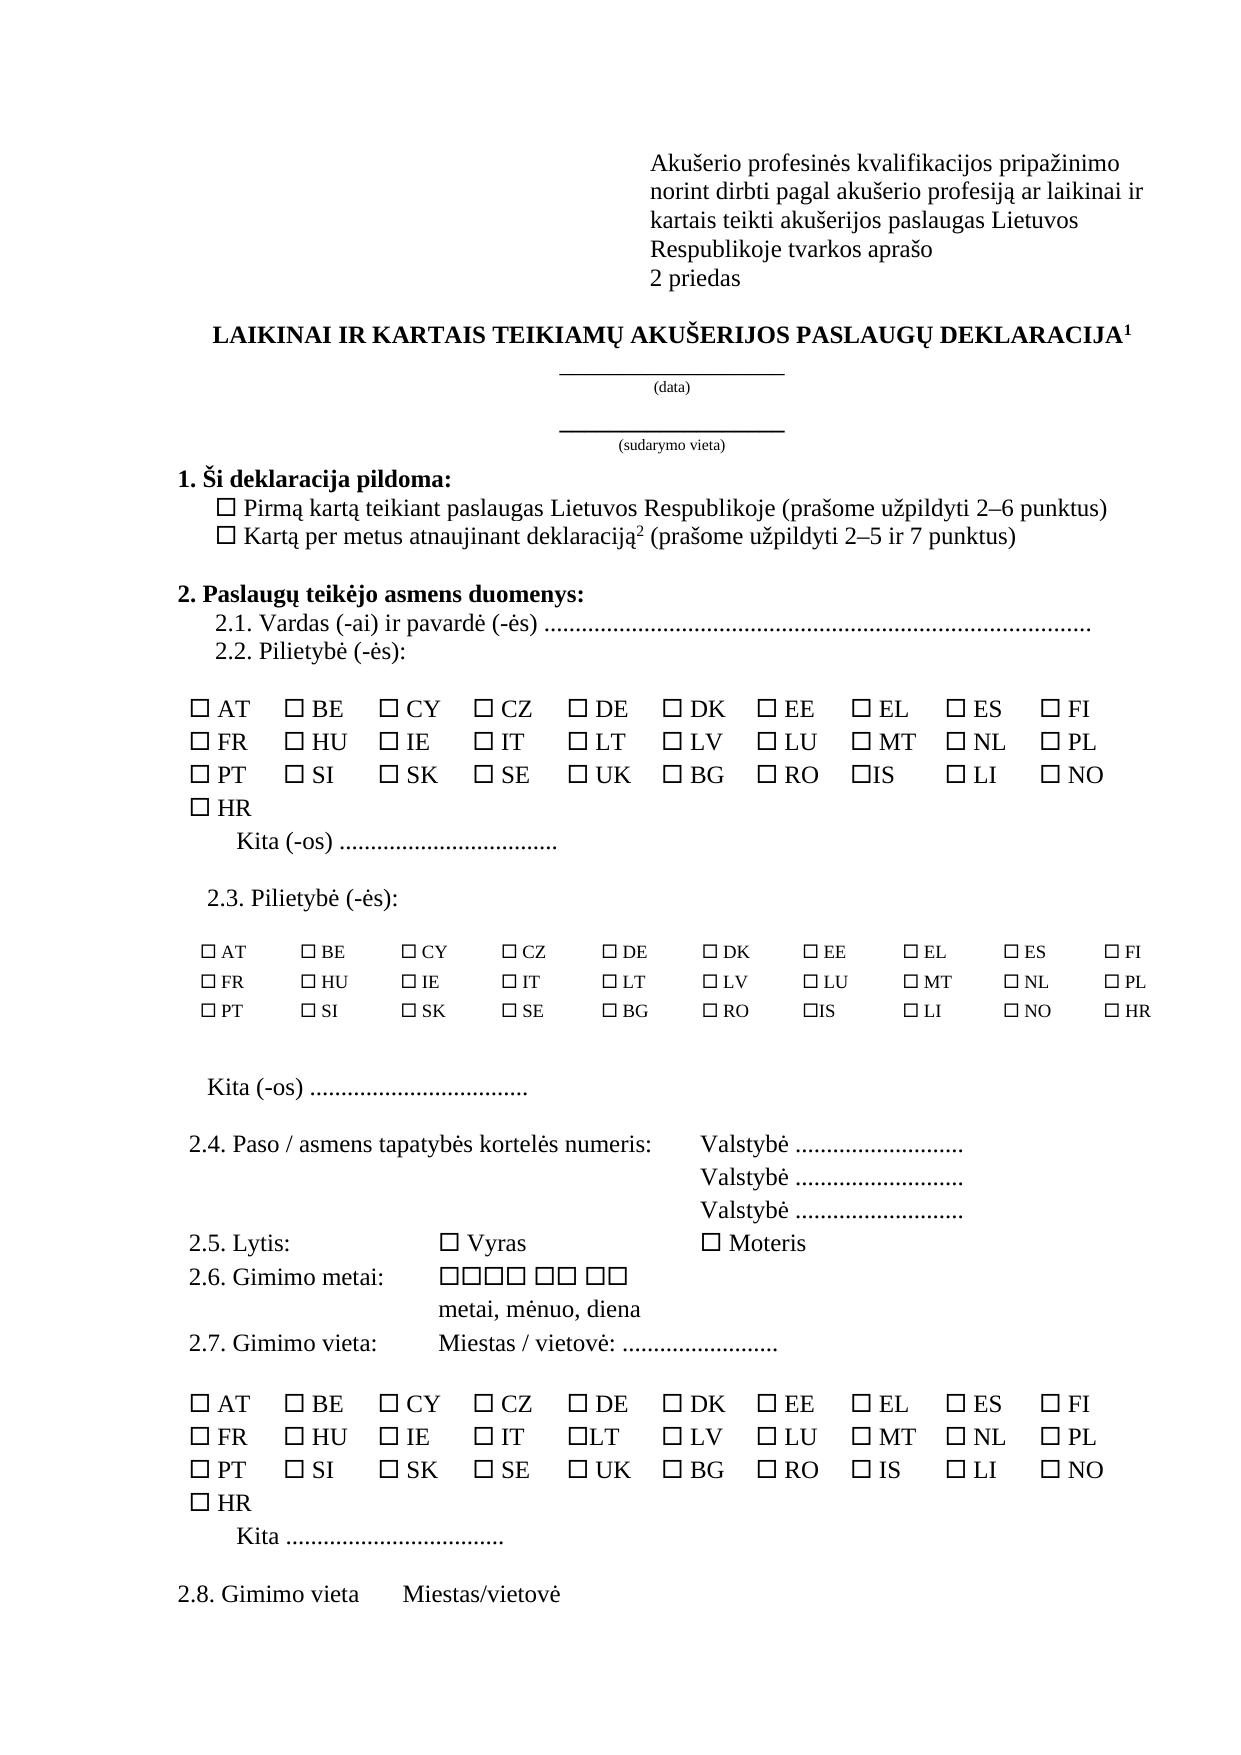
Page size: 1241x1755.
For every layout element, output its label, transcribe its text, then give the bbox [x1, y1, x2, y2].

table_header  DK [650, 1389, 744, 1422]
table_cell  RO [690, 1000, 791, 1043]
table_cell  HU [289, 971, 389, 1000]
table_cell LT [555, 1423, 650, 1455]
table_cell 2.5. Lytis: [177, 1229, 427, 1262]
table_cell  SI [272, 1455, 366, 1521]
text 2 priedas [649, 263, 1167, 291]
table_cell  NO [1028, 760, 1122, 826]
table_header  DE [555, 694, 650, 727]
text __________________ [177, 349, 1167, 378]
table_cell  LU [744, 1423, 839, 1455]
table_cell  LI [891, 1000, 992, 1043]
table_header  BE [272, 1389, 366, 1422]
table_cell  NO [1028, 1455, 1122, 1521]
table_header  FI [1028, 1389, 1122, 1422]
table_header  EL [839, 1389, 933, 1422]
table_cell  PT  HR [177, 760, 272, 826]
text 2.1. Vardas (-ai) ir pavardė (-ės) [215, 608, 1167, 636]
text  Kartą per metus atnaujinant deklaraciją2 (prašome užpildyti 2–5 ir 7 punktus) [215, 521, 1167, 550]
table_cell  BG [650, 760, 744, 826]
table_header  DE [555, 1389, 650, 1422]
table_cell  MT [891, 971, 992, 1000]
text  Pirmą kartą teikiant paslaugas Lietuvos Respublikoje (prašome užpildyti 2–6 punktus) [215, 493, 1167, 521]
text (sudarymo vieta) [177, 435, 1167, 464]
table_cell  HU [272, 1423, 366, 1455]
table_cell  RO [744, 760, 839, 826]
text Akušerio profesinės kvalifikacijos pripažinimo [650, 148, 1167, 176]
table_header  EL [839, 694, 933, 727]
table_cell  FR [177, 727, 272, 760]
text Respublikoje tvarkos aprašo [650, 234, 1167, 263]
table_cell  Vyras [427, 1229, 689, 1262]
table_cell  UK [555, 760, 650, 826]
text Kita ................................... [177, 1521, 1167, 1550]
table_cell 2.6. Gimimo metai: [177, 1262, 427, 1328]
text (data) [177, 378, 1167, 406]
table_header  CY [366, 694, 461, 727]
table_cell  PL [1092, 971, 1192, 1000]
table_cell  IT [461, 1423, 555, 1455]
table_cell  PT [189, 1000, 289, 1043]
table_header  EE [791, 941, 891, 971]
table_cell  PT  HR [177, 1455, 272, 1521]
table_header  DK [690, 941, 791, 971]
table_cell  LU [744, 727, 839, 760]
table_header  ES [933, 1389, 1028, 1422]
text Kita (-os) ................................... [177, 826, 1167, 855]
table_header  DK [650, 694, 744, 727]
text __________________ [177, 406, 1167, 435]
table_cell  BG [650, 1455, 744, 1521]
table_cell IS [839, 760, 933, 826]
table_header  EE [744, 694, 839, 727]
table_cell    metai, mėnuo, diena [427, 1262, 1122, 1328]
table_cell  SK [366, 1455, 461, 1521]
table_cell  MT [839, 727, 933, 760]
table_cell  SI [289, 1000, 389, 1043]
table_header  CZ [461, 694, 555, 727]
table_cell  SK [389, 1000, 489, 1043]
table_cell  IE [389, 971, 489, 1000]
table_cell  IE [366, 1423, 461, 1455]
table_cell  LU [791, 971, 891, 1000]
table_cell  PL [1028, 1423, 1122, 1455]
text 2.2. Pilietybė (-ės): [215, 636, 1167, 665]
table_cell  RO [744, 1455, 839, 1521]
table_cell  LV [650, 1423, 744, 1455]
table_header Valstybė ........................... Valstybė ........................... Valstybė ........................... [689, 1130, 1122, 1228]
table_header 2.4. Paso / asmens tapatybės kortelės numeris: [177, 1130, 689, 1228]
table_cell  SE [461, 1455, 555, 1521]
table_cell  SI [272, 760, 366, 826]
text Laikinai IR KARTAIS teikiamų Akušerijos paslaugų deklaracija1 [177, 320, 1167, 349]
table_cell  IT [461, 727, 555, 760]
table_cell  FR [189, 971, 289, 1000]
table_header  AT [177, 1389, 272, 1422]
table_cell  IT [490, 971, 590, 1000]
table_header  ES [933, 694, 1028, 727]
text 2.3. Pilietybė (-ės): [177, 883, 1167, 912]
table_cell  HR [1092, 1000, 1192, 1043]
table_cell  NL [933, 1423, 1028, 1455]
table_cell  SE [490, 1000, 590, 1043]
table_header  CZ [490, 941, 590, 971]
table_cell  IS [839, 1455, 933, 1521]
table_cell 2.7. Gimimo vieta: [177, 1328, 427, 1361]
table_cell  Moteris [689, 1229, 1122, 1262]
table_cell  LT [555, 727, 650, 760]
table_cell  BG [590, 1000, 690, 1043]
table_cell  PL [1028, 727, 1122, 760]
table_header  DE [590, 941, 690, 971]
table_header  AT [189, 941, 289, 971]
table_cell  LI [933, 760, 1028, 826]
table_cell  MT [839, 1423, 933, 1455]
table_header  CZ [461, 1389, 555, 1422]
table_header  AT [177, 694, 272, 727]
table_cell Miestas / vietovė: ......................... [427, 1328, 1122, 1361]
table_cell  SE [461, 760, 555, 826]
table_cell  SK [366, 760, 461, 826]
table_cell  IE [366, 727, 461, 760]
table_header  EL [891, 941, 992, 971]
text 2.8. Gimimo vieta Miestas/vietovė [177, 1579, 1167, 1608]
table_cell  NL [933, 727, 1028, 760]
table_header  BE [289, 941, 389, 971]
text 2. Paslaugų teikėjo asmens duomenys: [177, 579, 1167, 608]
table_header  FI [1092, 941, 1192, 971]
table_header  CY [366, 1389, 461, 1422]
text Kita (-os) ................................... [177, 1072, 1167, 1101]
table_header  EE [744, 1389, 839, 1422]
table_cell  LV [690, 971, 791, 1000]
table_cell  NO [992, 1000, 1092, 1043]
table_cell  FR [177, 1423, 272, 1455]
text 1. Ši deklaracija pildoma: [177, 464, 1167, 493]
table_cell  NL [992, 971, 1092, 1000]
table_cell IS [791, 1000, 891, 1043]
table_cell  LV [650, 727, 744, 760]
table_header  ES [992, 941, 1092, 971]
table_cell  LI [933, 1455, 1028, 1521]
text norint dirbti pagal akušerio profesiją ar laikinai ir [650, 176, 1167, 205]
table_cell  HU [272, 727, 366, 760]
table_cell  LT [590, 971, 690, 1000]
table_header  BE [272, 694, 366, 727]
table_header  CY [389, 941, 489, 971]
table_cell  UK [555, 1455, 650, 1521]
table_header  FI [1028, 694, 1122, 727]
text kartais teikti akušerijos paslaugas Lietuvos [650, 205, 1167, 234]
